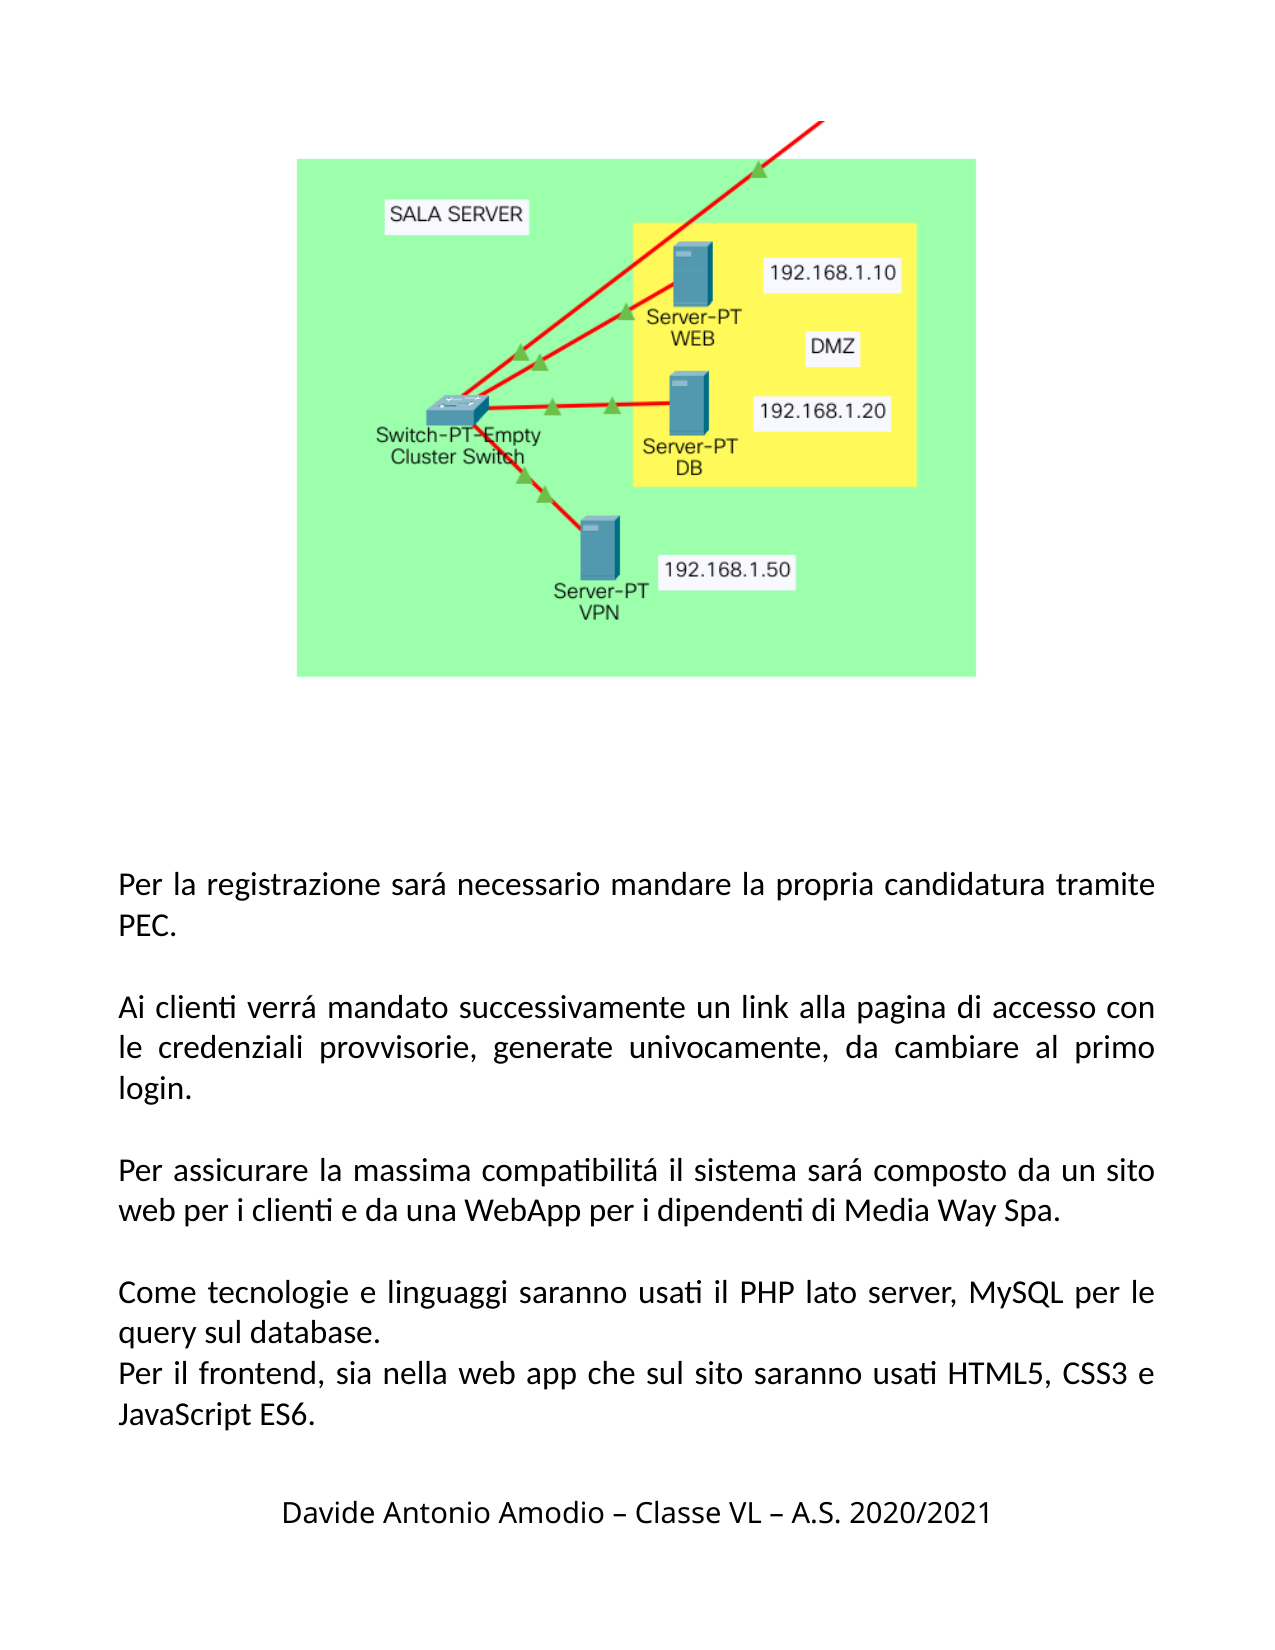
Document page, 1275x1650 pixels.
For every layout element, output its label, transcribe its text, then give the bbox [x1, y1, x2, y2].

text Per la registrazione sará necessario mandare la propria candidatura tramite PEC. [118, 863, 1157, 945]
text Come tecnologie e linguaggi saranno usati il PHP lato server, MySQL per le query sul database. [118, 1271, 1157, 1352]
picture [203, 121, 1027, 734]
text Per assicurare la massima compatibilitá il sistema sará composto da un sito web per i clienti e da una WebApp per i dipendenti di Media Way Spa. [118, 1148, 1157, 1230]
text Ai clienti verrá mandato successivamente un link alla pagina di accesso con le credenziali provvisorie, generate univocamente, da cambiare al primo login. [118, 986, 1157, 1108]
text Per il frontend, sia nella web app che sul sito saranno usati HTML5, CSS3 e JavaScript ES6. [118, 1352, 1157, 1434]
